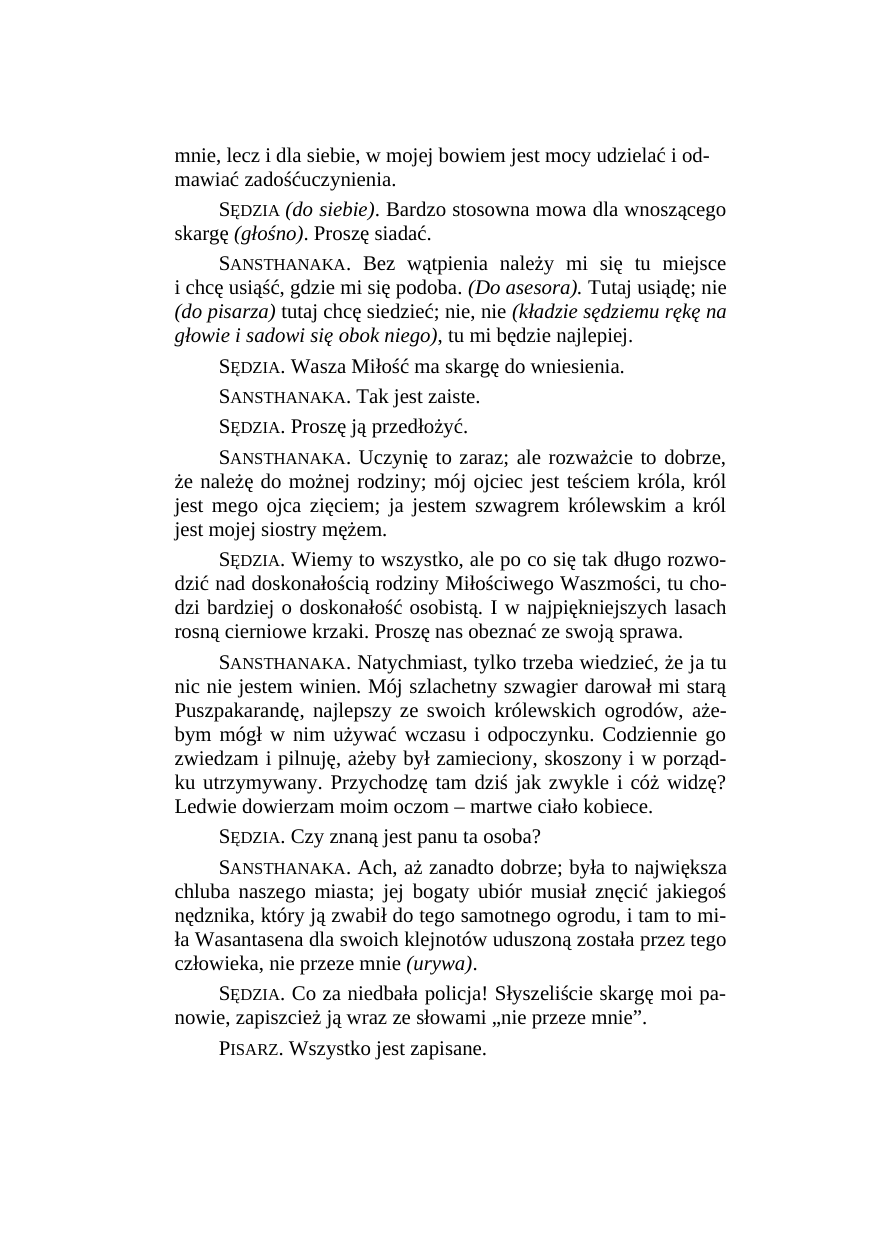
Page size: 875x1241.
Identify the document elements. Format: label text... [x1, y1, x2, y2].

text SANSTHANAKA. Bez wątpienia należy mi się tu miejsce i chcę usiąść, gdzie mi się podoba. (Do asesora). Tutaj usiądę; nie (do pisarza) tutaj chcę siedzieć; nie, nie (kładzie sędziemu rękę na głowie i sadowi się obok niego), tu mi będzie najlepiej. [174, 251, 727, 347]
text mnie, lecz i dla siebie, w mojej bowiem jest mocy udzielać i od- mawiać zadośćuczynienia. [174, 142, 762, 191]
text SANSTHANAKA. Uczynię to zaraz; ale rozważcie to dobrze, że należę do możnej rodziny; mój ojciec jest teściem króla, król jest mego ojca zięciem; ja jestem szwagrem królewskim a król jest mojej siostry mężem. [174, 444, 727, 541]
text SĘDZIA. Wiemy to wszystko, ale po co się tak długo rozwo- dzić nad doskonałością rodziny Miłościwego Waszmości, tu cho- dzi bardziej o doskonałość osobistą. I w najpiękniejszych lasach rosną cierniowe krzaki. Proszę nas obeznać ze swoją sprawa. [174, 547, 727, 643]
text SĘDZIA. Czy znaną jest panu ta osoba? [218, 824, 762, 848]
text PISARZ. Wszystko jest zapisane. [218, 1036, 762, 1060]
text SANSTHANAKA. Ach, aż zanadto dobrze; była to największa chluba naszego miasta; jej bogaty ubiór musiał znęcić jakiegoś nędznika, który ją zwabił do tego samotnego ogrodu, i tam to mi- ła Wasantasena dla swoich klejnotów uduszoną została przez tego człowieka, nie przeze mnie (urywa). [174, 855, 727, 975]
text SĘDZIA. Co za niedbała policja! Słyszeliście skargę moi pa- nowie, zapiszcież ją wraz ze słowami „nie przeze mnie”. [174, 981, 727, 1029]
text SĘDZIA. Wasza Miłość ma skargę do wniesienia. SANSTHANAKA. Tak jest zaiste. [218, 354, 646, 408]
text SĘDZIA. Proszę ją przedłożyć. [218, 414, 762, 438]
text SĘDZIA (do siebie). Bardzo stosowna mowa dla wnoszącego skargę (głośno). Proszę siadać. [174, 197, 727, 245]
text SANSTHANAKA. Natychmiast, tylko trzeba wiedzieć, że ja tu nic nie jestem winien. Mój szlachetny szwagier darował mi starą Puszpakarandę, najlepszy ze swoich królewskich ogrodów, aże- bym mógł w nim używać wczasu i odpoczynku. Codziennie go zwiedzam i pilnuję, ażeby był zamieciony, skoszony i w porząd- ku utrzymywany. Przychodzę tam dziś jak zwykle i cóż widzę? Ledwie dowierzam moim oczom – martwe ciało kobiece. [174, 650, 727, 818]
